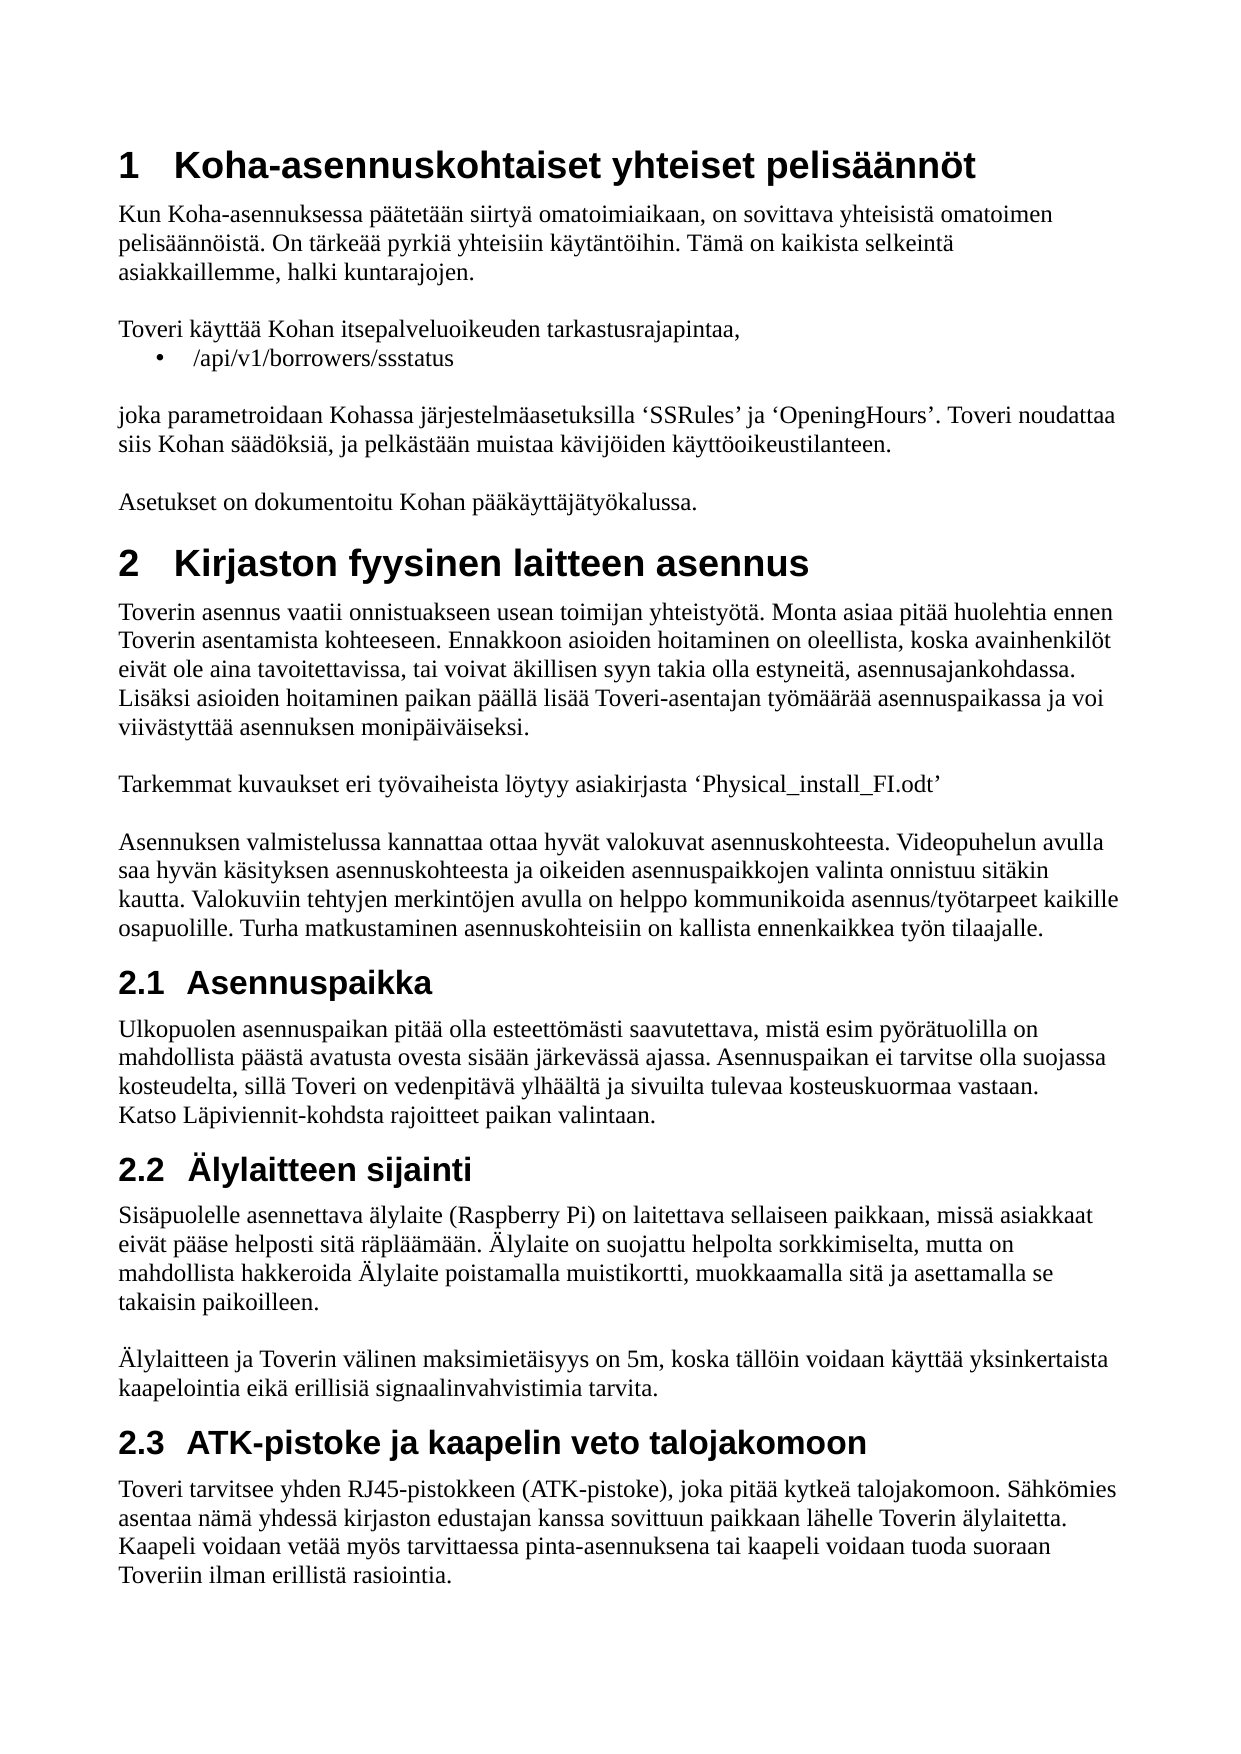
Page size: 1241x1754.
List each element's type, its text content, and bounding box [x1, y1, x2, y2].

text joka parametroidaan Kohassa järjestelmäasetuksilla ‘SSRules’ ja ‘OpeningHours’. Toveri noudattaa siis Kohan säädöksiä, ja pelkästään muistaa kävijöiden käyttöoikeustilanteen. [118, 401, 1122, 458]
subtitle Asennuspaikka [118, 962, 1122, 1001]
text Älylaitteen ja Toverin välinen maksimietäisyys on 5m, koska tällöin voidaan käyttää yksinkertaista kaapelointia eikä erillisiä signaalinvahvistimia tarvita. [118, 1344, 1122, 1402]
subtitle Älylaitteen sijainti [118, 1149, 1122, 1188]
text Sisäpuolelle asennettava älylaite (Raspberry Pi) on laitettava sellaiseen paikkaan, missä asiakkaat eivät pääse helposti sitä räpläämään. Älylaite on suojattu helpolta sorkkimiselta, mutta on mahdollista hakkeroida Älylaite poistamalla muistikortti, muokkaamalla sitä ja asettamalla se takaisin paikoilleen. [118, 1201, 1122, 1316]
text Ulkopuolen asennuspaikan pitää olla esteettömästi saavutettava, mistä esim pyörätuolilla on mahdollista päästä avatusta ovesta sisään järkevässä ajassa. Asennuspaikan ei tarvitse olla suojassa kosteudelta, sillä Toveri on vedenpitävä ylhäältä ja sivuilta tulevaa kosteuskuormaa vastaan. [118, 1014, 1122, 1100]
subtitle Koha-asennuskohtaiset yhteiset pelisäännöt [118, 143, 1122, 187]
subtitle ATK-pistoke ja kaapelin veto talojakomoon [118, 1423, 1122, 1461]
text Toverin asennus vaatii onnistuakseen usean toimijan yhteistyötä. Monta asiaa pitää huolehtia ennen Toverin asentamista kohteeseen. Ennakkoon asioiden hoitaminen on oleellista, koska avainhenkilöt eivät ole aina tavoitettavissa, tai voivat äkillisen syyn takia olla estyneitä, asennusajankohdassa. Lisäksi asioiden hoitaminen paikan päällä lisää Toveri-asentajan työmäärää asennuspaikassa ja voi viivästyttää asennuksen monipäiväiseksi. [118, 597, 1122, 740]
text Asetukset on dokumentoitu Kohan pääkäyttäjätyökalussa. [118, 487, 1122, 516]
text Toveri käyttää Kohan itsepalveluoikeuden tarkastusrajapintaa, [118, 314, 1122, 343]
text Kun Koha-asennuksessa päätetään siirtyä omatoimiaikaan, on sovittava yhteisistä omatoimen pelisäännöistä. On tärkeää pyrkiä yhteisiin käytäntöihin. Tämä on kaikista selkeintä asiakkaillemme, halki kuntarajojen. [118, 199, 1122, 286]
text Tarkemmat kuvaukset eri työvaiheista löytyy asiakirjasta ‘Physical_install_FI.odt’ [118, 769, 1122, 798]
text Toveri tarvitsee yhden RJ45-pistokkeen (ATK-pistoke), joka pitää kytkeä talojakomoon. Sähkömies asentaa nämä yhdessä kirjaston edustajan kanssa sovittuun paikkaan lähelle Toverin älylaitetta. Kaapeli voidaan vetää myös tarvittaessa pinta-asennuksena tai kaapeli voidaan tuoda suoraan Toveriin ilman erillistä rasiointia. [118, 1474, 1122, 1589]
subtitle Kirjaston fyysinen laitteen asennus [118, 541, 1122, 584]
text Asennuksen valmistelussa kannattaa ottaa hyvät valokuvat asennuskohteesta. Videopuhelun avulla saa hyvän käsityksen asennuskohteesta ja oikeiden asennuspaikkojen valinta onnistuu sitäkin kautta. Valokuviin tehtyjen merkintöjen avulla on helppo kommunikoida asennus/työtarpeet kaikille osapuolille. Turha matkustaminen asennuskohteisiin on kallista ennenkaikkea työn tilaajalle. [118, 827, 1122, 942]
list /api/v1/borrowers/ssstatus [156, 343, 1122, 372]
text Katso Läpiviennit-kohdsta rajoitteet paikan valintaan. [118, 1100, 1122, 1129]
